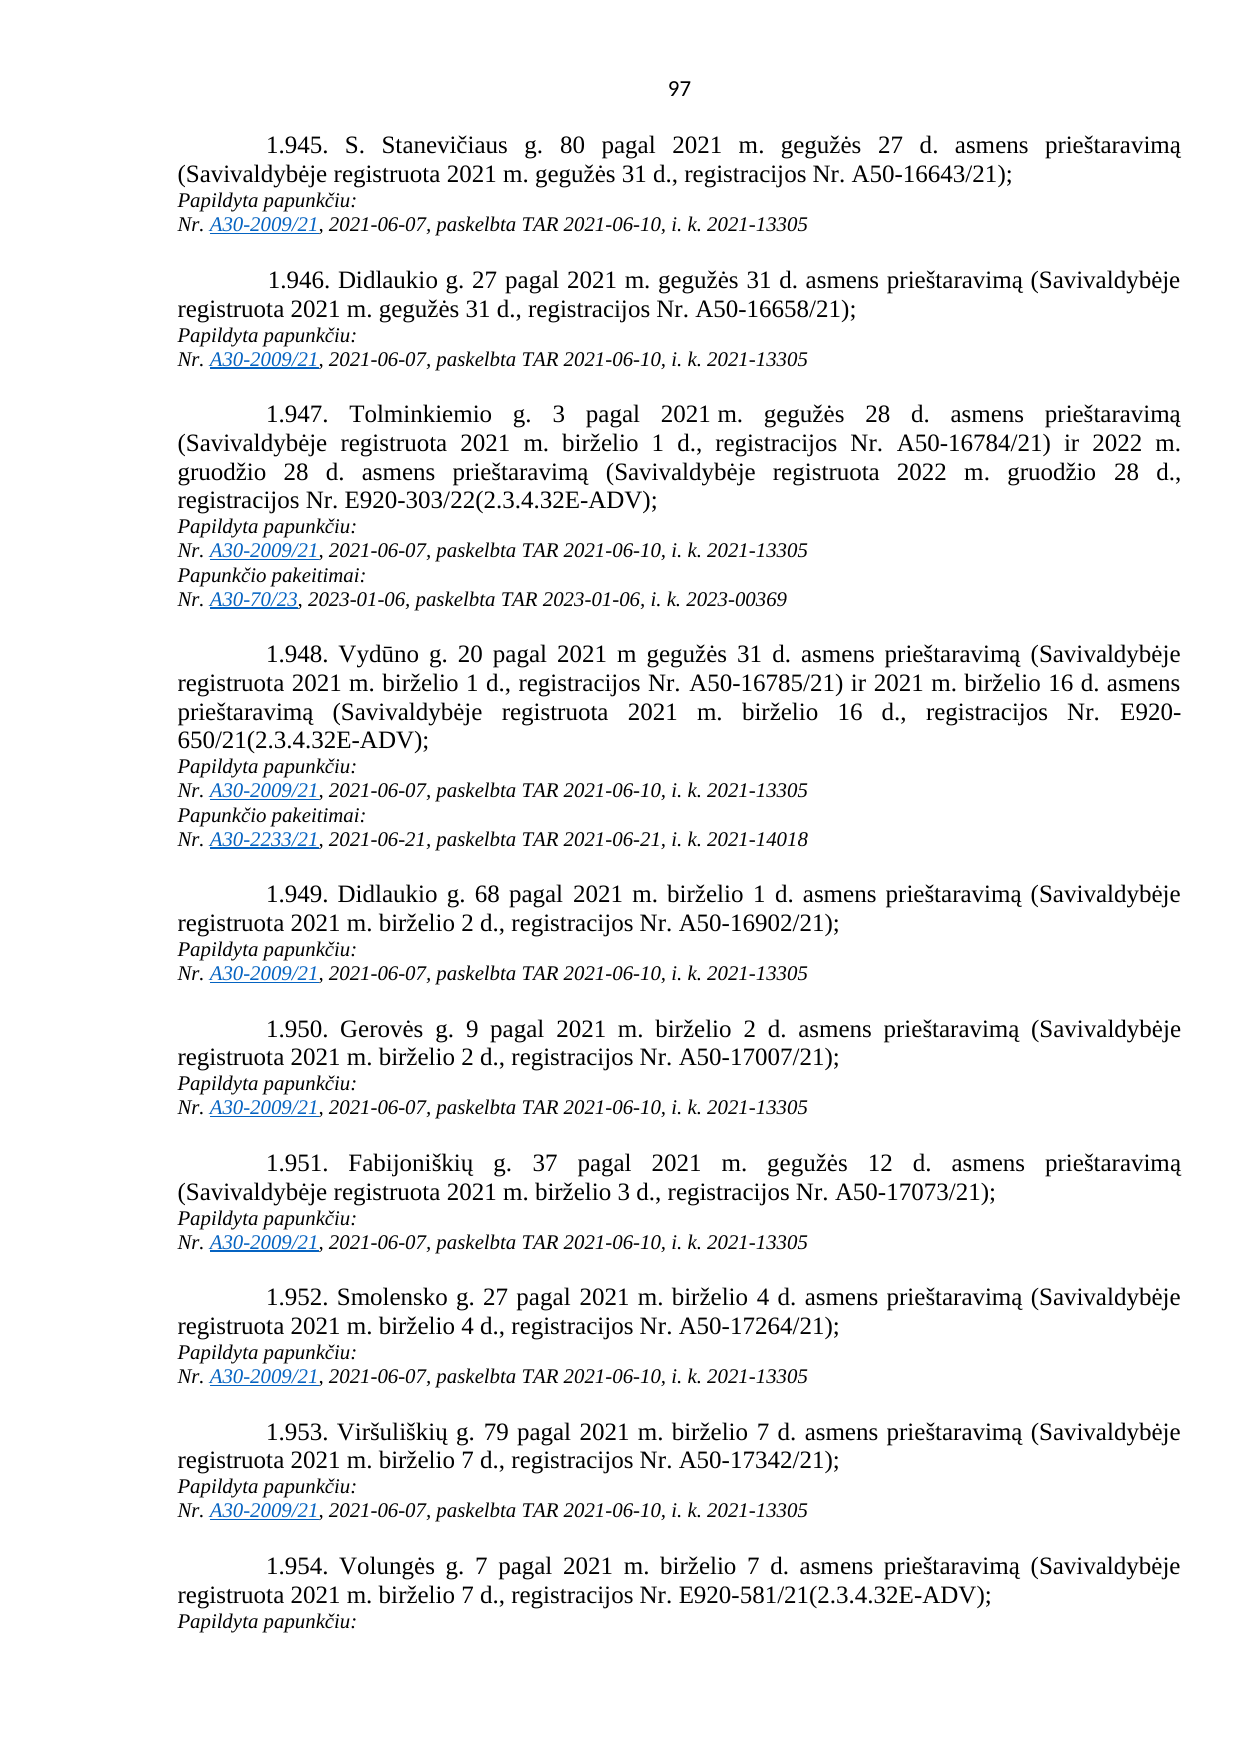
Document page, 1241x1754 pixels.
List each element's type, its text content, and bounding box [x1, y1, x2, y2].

text Papildyta papunkčiu: [177, 322, 1181, 347]
text 1.945. S. Stanevičiaus g. 80 pagal 2021 m. gegužės 27 d. asmens prieštaravimą (Savivaldybėje registruota 2021 m. gegužės 31 d., registracijos Nr. A50-16643/21); [177, 131, 1181, 188]
text Papildyta papunkčiu: [177, 1609, 1181, 1633]
text Papunkčio pakeitimai: [177, 562, 1181, 587]
text Papildyta papunkčiu: [177, 1071, 1181, 1095]
text Papildyta papunkčiu: [177, 754, 1181, 778]
text Nr. A30-2009/21, 2021-06-07, paskelbta TAR 2021-06-10, i. k. 2021-13305 [177, 212, 1181, 236]
text Papildyta papunkčiu: [177, 1206, 1181, 1230]
text Nr. A30-2009/21, 2021-06-07, paskelbta TAR 2021-06-10, i. k. 2021-13305 [177, 1364, 1181, 1388]
text Nr. A30-2009/21, 2021-06-07, paskelbta TAR 2021-06-10, i. k. 2021-13305 [177, 1095, 1181, 1119]
text Papunkčio pakeitimai: [177, 802, 1181, 827]
text Papildyta papunkčiu: [177, 514, 1181, 538]
text Nr. A30-2009/21, 2021-06-07, paskelbta TAR 2021-06-10, i. k. 2021-13305 [177, 347, 1181, 371]
text Papildyta papunkčiu: [177, 1340, 1181, 1364]
text 1.951. Fabijoniškių g. 37 pagal 2021 m. gegužės 12 d. asmens prieštaravimą (Savivaldybėje registruota 2021 m. birželio 3 d., registracijos Nr. A50-17073/21); [177, 1148, 1181, 1206]
text 1.953. Viršuliškių g. 79 pagal 2021 m. birželio 7 d. asmens prieštaravimą (Savivaldybėje registruota 2021 m. birželio 7 d., registracijos Nr. A50-17342/21); [177, 1417, 1181, 1474]
text Nr. A30-2009/21, 2021-06-07, paskelbta TAR 2021-06-10, i. k. 2021-13305 [177, 778, 1181, 802]
text Nr. A30-2009/21, 2021-06-07, paskelbta TAR 2021-06-10, i. k. 2021-13305 [177, 1498, 1181, 1522]
text Papildyta papunkčiu: [177, 1474, 1181, 1498]
text Papildyta papunkčiu: [177, 937, 1181, 961]
text 1.946. Didlaukio g. 27 pagal 2021 m. gegužės 31 d. asmens prieštaravimą (Savivaldybėje registruota 2021 m. gegužės 31 d., registracijos Nr. A50-16658/21); [177, 265, 1181, 322]
text 1.954. Volungės g. 7 pagal 2021 m. birželio 7 d. asmens prieštaravimą (Savivaldybėje registruota 2021 m. birželio 7 d., registracijos Nr. E920-581/21(2.3.4.32E-ADV); [177, 1551, 1181, 1609]
text 1.948. Vydūno g. 20 pagal 2021 m gegužės 31 d. asmens prieštaravimą (Savivaldybėje registruota 2021 m. birželio 1 d., registracijos Nr. A50-16785/21) ir 2021 m. birželio 16 d. asmens prieštaravimą (Savivaldybėje registruota 2021 m. birželio 16 d., registracijos Nr. E920-650/21(2.3.4.32E-ADV); [177, 639, 1181, 754]
text Nr. A30-2009/21, 2021-06-07, paskelbta TAR 2021-06-10, i. k. 2021-13305 [177, 538, 1181, 562]
text Nr. A30-70/23, 2023-01-06, paskelbta TAR 2023-01-06, i. k. 2023-00369 [177, 587, 1181, 611]
text 1.949. Didlaukio g. 68 pagal 2021 m. birželio 1 d. asmens prieštaravimą (Savivaldybėje registruota 2021 m. birželio 2 d., registracijos Nr. A50-16902/21); [177, 879, 1181, 937]
text 1.947. Tolminkiemio g. 3 pagal 2021 m. gegužės 28 d. asmens prieštaravimą (Savivaldybėje registruota 2021 m. birželio 1 d., registracijos Nr. A50-16784/21) ir 2022 m. gruodžio 28 d. asmens prieštaravimą (Savivaldybėje registruota 2022 m. gruodžio 28 d., registracijos Nr. E920-303/22(2.3.4.32E-ADV); [177, 399, 1181, 514]
text 1.952. Smolensko g. 27 pagal 2021 m. birželio 4 d. asmens prieštaravimą (Savivaldybėje registruota 2021 m. birželio 4 d., registracijos Nr. A50-17264/21); [177, 1282, 1181, 1340]
text Papildyta papunkčiu: [177, 188, 1181, 212]
text Nr. A30-2009/21, 2021-06-07, paskelbta TAR 2021-06-10, i. k. 2021-13305 [177, 961, 1181, 985]
text 1.950. Gerovės g. 9 pagal 2021 m. birželio 2 d. asmens prieštaravimą (Savivaldybėje registruota 2021 m. birželio 2 d., registracijos Nr. A50-17007/21); [177, 1014, 1181, 1071]
text Nr. A30-2009/21, 2021-06-07, paskelbta TAR 2021-06-10, i. k. 2021-13305 [177, 1230, 1181, 1254]
text Nr. A30-2233/21, 2021-06-21, paskelbta TAR 2021-06-21, i. k. 2021-14018 [177, 827, 1181, 851]
